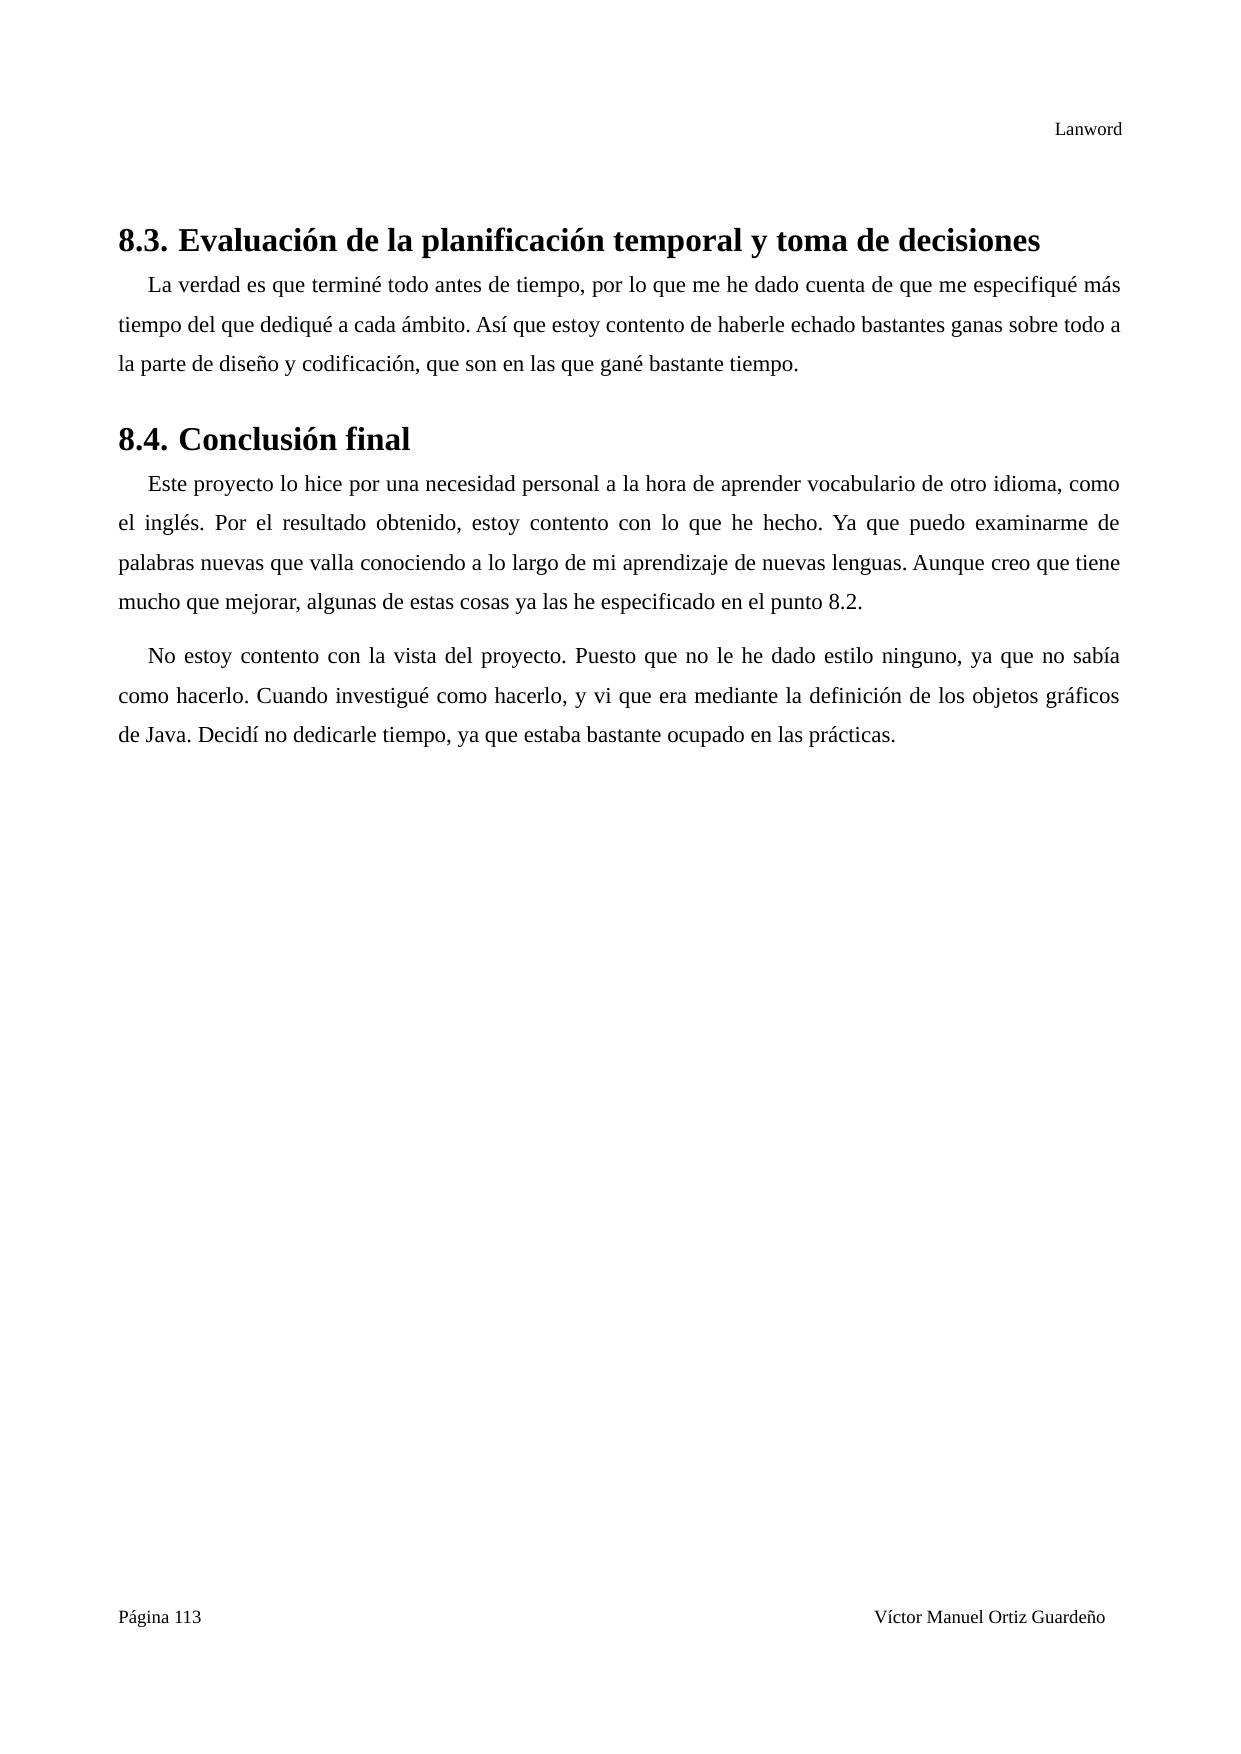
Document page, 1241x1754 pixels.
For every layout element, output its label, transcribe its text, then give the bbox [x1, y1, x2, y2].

text La verdad es que terminé todo antes de tiempo, por lo que me he dado cuenta de que me especifiqué más tiempo del que dediqué a cada ámbito. Así que estoy contento de haberle echado bastantes ganas sobre todo a la parte de diseño y codificación, que son en las que gané bastante tiempo. [118, 271, 1122, 377]
subtitle Conclusión final [118, 419, 1122, 457]
text No estoy contento con la vista del proyecto. Puesto que no le he dado estilo ninguno, ya que no sabía como hacerlo. Cuando investigué como hacerlo, y vi que era mediante la definición de los objetos gráficos de Java. Decidí no dedicarle tiempo, ya que estaba bastante ocupado en las prácticas. [118, 642, 1122, 747]
text Este proyecto lo hice por una necesidad personal a la hora de aprender vocabulario de otro idioma, como el inglés. Por el resultado obtenido, estoy contento con lo que he hecho. Ya que puedo examinarme de palabras nuevas que valla conociendo a lo largo de mi aprendizaje de nuevas lenguas. Aunque creo que tiene mucho que mejorar, algunas de estas cosas ya las he especificado en el punto 8.2. [118, 470, 1122, 614]
subtitle Evaluación de la planificación temporal y toma de decisiones [118, 220, 1122, 259]
